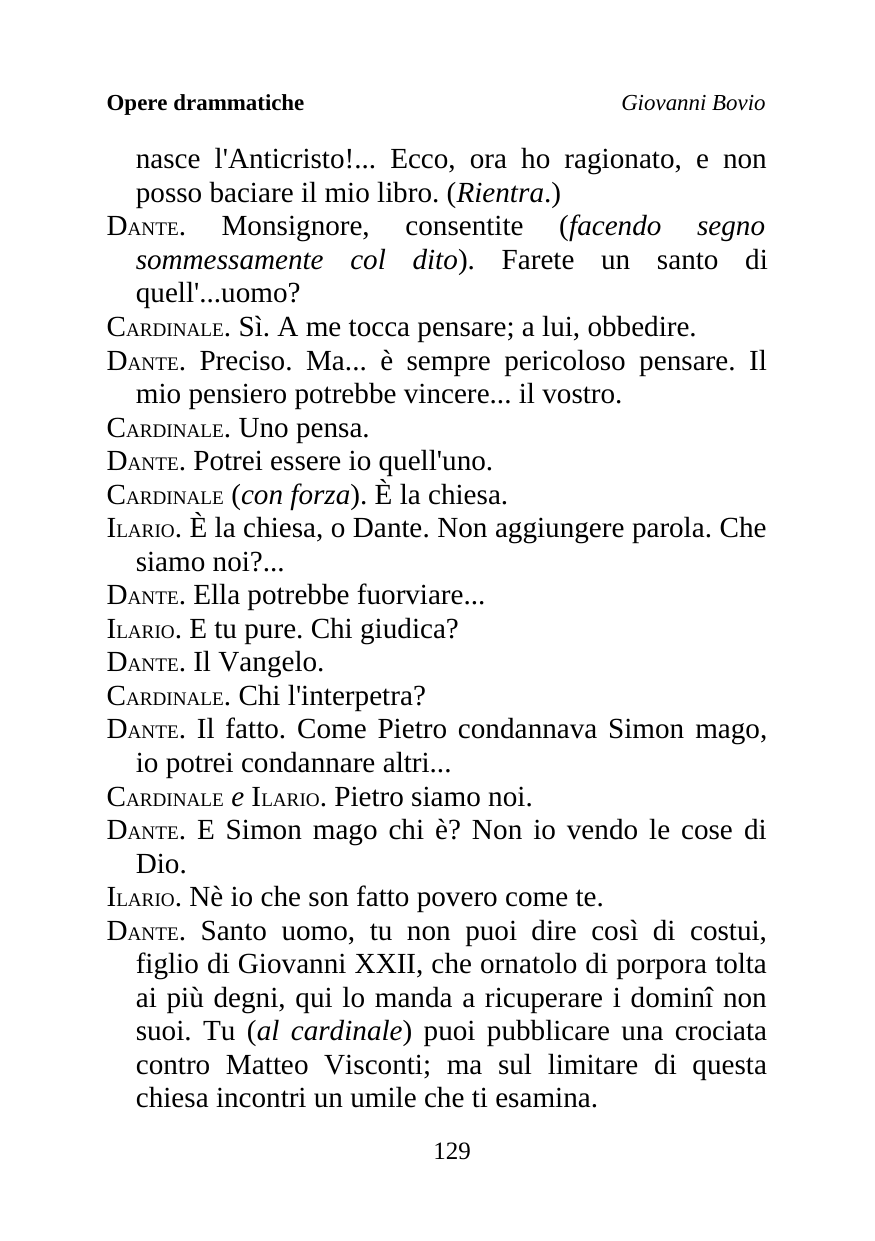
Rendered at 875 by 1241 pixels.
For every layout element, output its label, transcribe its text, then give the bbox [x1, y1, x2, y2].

text Ilario. Nè io che son fatto povero come te. [106, 879, 768, 913]
text Dante. Il fatto. Come Pietro condannava Simon mago, io potrei condannare altri... [106, 712, 768, 779]
text Cardinale (con forza). È la chiesa. [106, 477, 768, 510]
text Cardinale. Sì. A me tocca pensare; a lui, obbedire. [106, 309, 768, 343]
text Dante. E Simon mago chi è? Non io vendo le cose di Dio. [106, 812, 768, 879]
text Cardinale e Ilario. Pietro siamo noi. [106, 779, 768, 812]
text nasce l'Anticristo!... Ecco, ora ho ragionato, e non posso baciare il mio libro. (Rientra.) [106, 141, 768, 208]
text Ilario. E tu pure. Chi giudica? [106, 611, 768, 644]
text Cardinale. Uno pensa. [106, 410, 768, 443]
text Dante. Il Vangelo. [106, 644, 768, 678]
text Cardinale. Chi l'interpetra? [106, 678, 768, 712]
text Dante. Ella potrebbe fuorviare... [106, 577, 768, 611]
text Ilario. È la chiesa, o Dante. Non aggiungere parola. Che siamo noi?... [106, 510, 768, 577]
text Dante. Santo uomo, tu non puoi dire così di costui, figlio di Giovanni XXII, che ornatolo di porpora tolta ai più degni, qui lo manda a ricuperare i dominî non suoi. Tu (al cardinale) puoi pubblicare una crociata contro Matteo Visconti; ma sul limitare di questa chiesa incontri un umile che ti esamina. [106, 913, 768, 1114]
text Dante. Monsignore, consentite (facendo segno sommessamente col dito). Farete un santo di quell'...uomo? [106, 208, 768, 309]
text Dante. Potrei essere io quell'uno. [106, 443, 768, 477]
text Dante. Preciso. Ma... è sempre pericoloso pensare. Il mio pensiero potrebbe vincere... il vostro. [106, 343, 768, 410]
